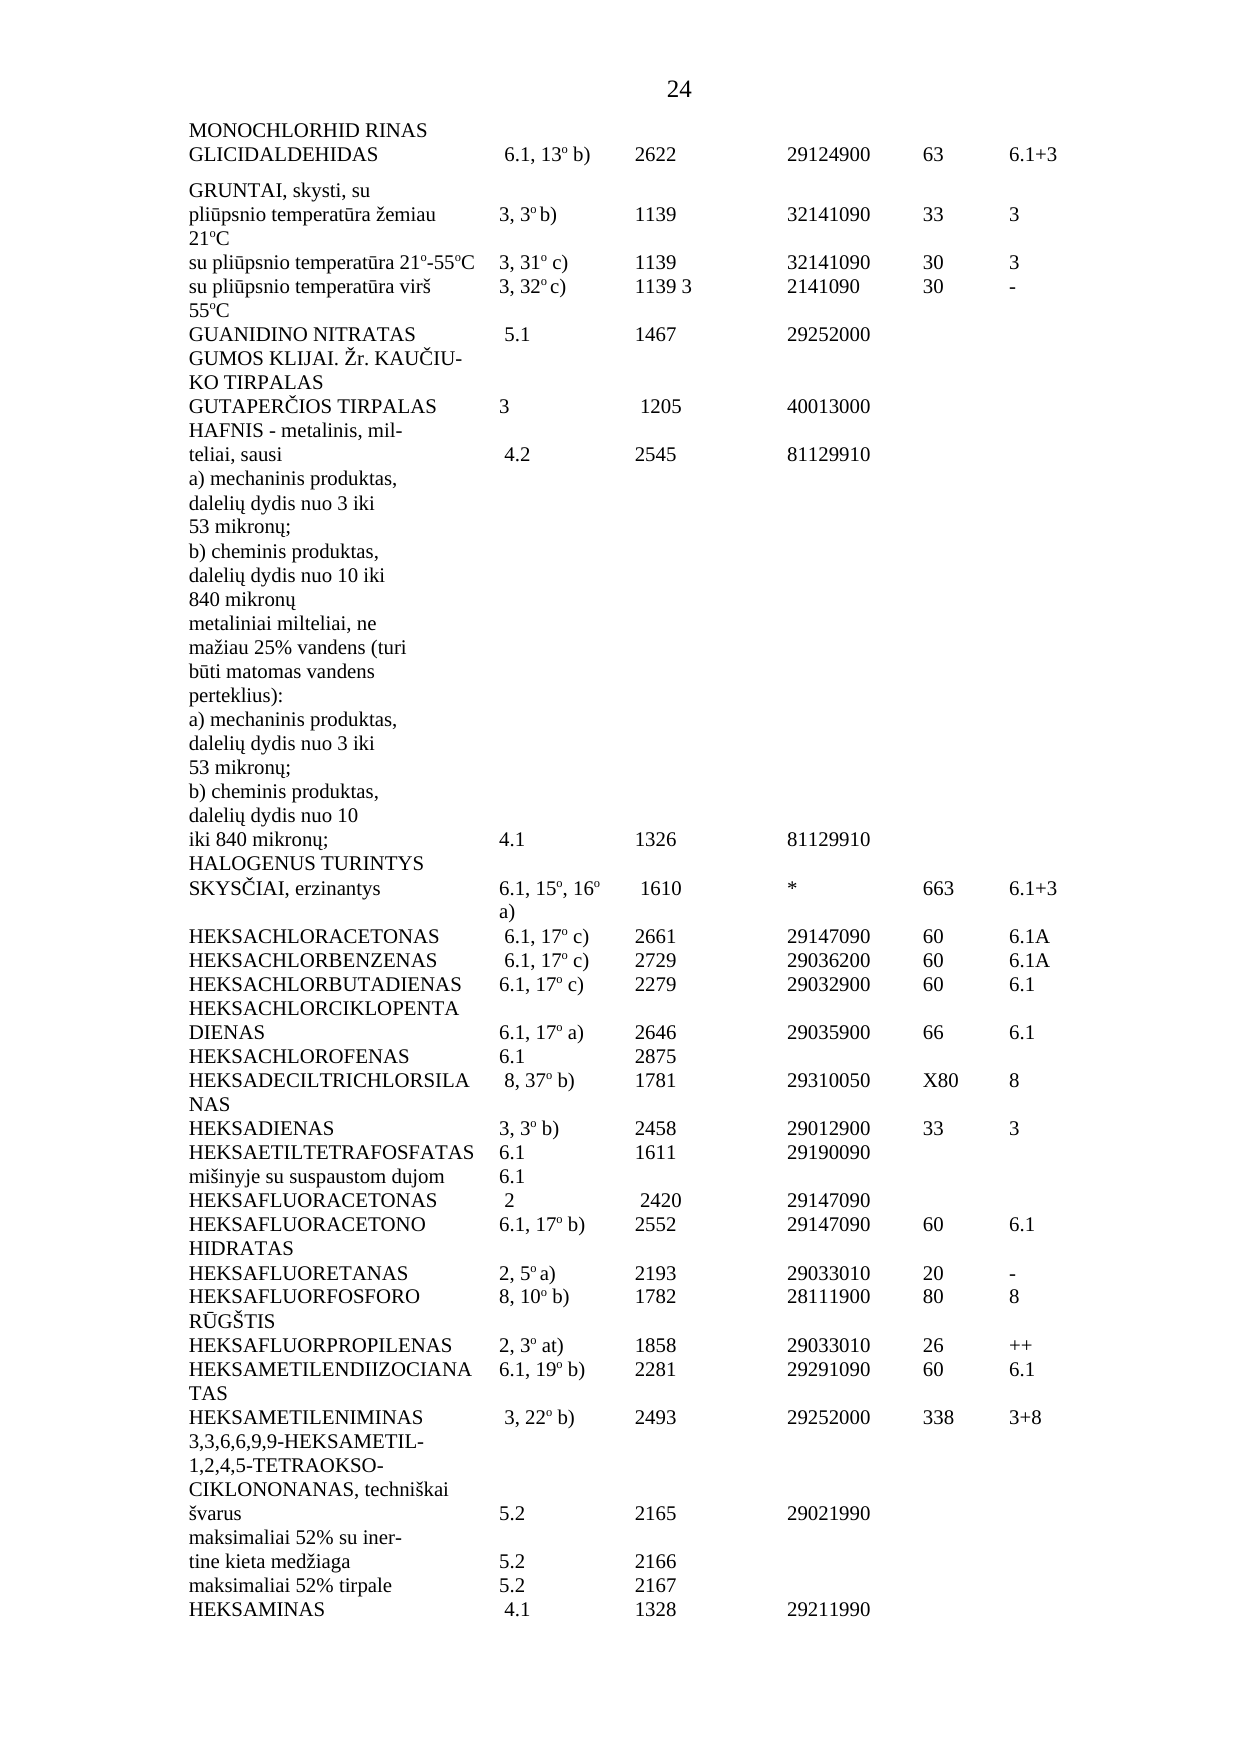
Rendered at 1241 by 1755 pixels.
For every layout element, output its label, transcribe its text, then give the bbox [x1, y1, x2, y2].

table_cell 28111900 [776, 1285, 911, 1333]
table_cell 5.2 [488, 1549, 623, 1573]
table_cell [488, 539, 623, 563]
table_cell 8 [998, 1068, 1114, 1116]
table_cell 3 [488, 394, 623, 418]
table_cell 29147090 [776, 1188, 911, 1212]
table_cell 60 [911, 948, 998, 972]
table_cell 1139 [623, 250, 776, 274]
table_cell [488, 659, 623, 683]
table_cell [1114, 803, 1181, 827]
table_cell [776, 1044, 911, 1068]
table_cell 6.1, 19o b) [488, 1357, 623, 1405]
table_cell [776, 659, 911, 683]
table_cell [488, 370, 623, 394]
table_cell 1781 [623, 1068, 776, 1116]
table_cell HALOGENUS TURINTYS [177, 851, 488, 875]
table_cell * [776, 875, 911, 923]
table_cell 6.1+3 [998, 142, 1114, 178]
table_cell 840 mikronų [177, 587, 488, 611]
table_cell [623, 346, 776, 370]
table_cell [1114, 1477, 1181, 1501]
table_cell 6.1 [488, 1140, 623, 1164]
table_cell [998, 118, 1114, 142]
table_cell [1114, 1140, 1181, 1164]
table_cell [911, 118, 998, 142]
table_cell [911, 418, 998, 442]
table_cell [776, 466, 911, 490]
table_cell [911, 707, 998, 731]
table_cell [1114, 851, 1181, 875]
table_cell [998, 178, 1114, 202]
table_cell [1114, 539, 1181, 563]
table_cell - [998, 1260, 1114, 1284]
table_cell būti matomas vandens [177, 659, 488, 683]
table_cell [488, 418, 623, 442]
table_cell [1114, 142, 1181, 178]
table_cell [1114, 1068, 1181, 1116]
table_cell [911, 394, 998, 418]
table_cell 81129910 [776, 827, 911, 851]
table_cell [911, 1188, 998, 1212]
table_cell [488, 803, 623, 827]
table_cell 2166 [623, 1549, 776, 1573]
table_cell 81129910 [776, 442, 911, 466]
table_cell 1205 [623, 394, 776, 418]
table_cell 6.1, 17o c) [488, 948, 623, 972]
table_cell [911, 370, 998, 394]
table_cell [998, 803, 1114, 827]
table_cell [1114, 972, 1181, 996]
table_cell [911, 587, 998, 611]
table_cell 2281 [623, 1357, 776, 1405]
table_cell 3, 22o b) [488, 1405, 623, 1429]
table_cell su pliūpsnio temperatūra virš 55oC [177, 274, 488, 322]
table_cell [1114, 755, 1181, 779]
table_cell [488, 707, 623, 731]
table_cell [911, 635, 998, 659]
table_cell HEKSACHLORBUTADIENAS [177, 972, 488, 996]
table_cell 3,3,6,6,9,9-HEKSAMETIL- [177, 1429, 488, 1453]
table_cell [488, 1477, 623, 1501]
table_cell [1114, 202, 1181, 250]
table_cell [911, 1453, 998, 1477]
table_cell HEKSAMETILENDIIZOCIANATAS [177, 1357, 488, 1405]
table_cell [623, 755, 776, 779]
table_cell 6.1, 17o b) [488, 1212, 623, 1260]
table_cell [488, 731, 623, 755]
table_cell 2661 [623, 924, 776, 948]
table_cell 26 [911, 1333, 998, 1357]
table_cell [1114, 611, 1181, 635]
table_cell [623, 659, 776, 683]
table_cell [623, 1525, 776, 1549]
table_cell 29252000 [776, 1405, 911, 1429]
table_cell 2 [488, 1188, 623, 1212]
table_cell 2, 3o at) [488, 1333, 623, 1357]
table_cell [488, 683, 623, 707]
table_cell 40013000 [776, 394, 911, 418]
table_cell [998, 466, 1114, 490]
table_cell [1114, 563, 1181, 587]
table_cell 2141090 [776, 274, 911, 322]
table_cell 2, 5o a) [488, 1260, 623, 1284]
table_cell [776, 1429, 911, 1453]
table_cell [776, 1573, 911, 1597]
table_cell 63 [911, 142, 998, 178]
table_cell [623, 1164, 776, 1188]
table_cell GUANIDINO NITRATAS [177, 322, 488, 346]
table_cell DIENAS [177, 1020, 488, 1044]
table_cell [911, 563, 998, 587]
table_cell a) mechaninis produktas, [177, 707, 488, 731]
table_cell 53 mikronų; [177, 755, 488, 779]
table_cell [488, 118, 623, 142]
table_cell [623, 178, 776, 202]
table_cell [1114, 418, 1181, 442]
table_cell [911, 827, 998, 851]
table_cell [623, 996, 776, 1020]
table_cell [1114, 394, 1181, 418]
table_cell 60 [911, 924, 998, 948]
table_cell 29035900 [776, 1020, 911, 1044]
table_cell švarus [177, 1501, 488, 1525]
table_cell b) cheminis produktas, [177, 779, 488, 803]
table_cell 6.1, 17o c) [488, 924, 623, 948]
table_cell [623, 563, 776, 587]
table_cell [911, 1549, 998, 1573]
table_cell 1467 [623, 322, 776, 346]
table_cell [776, 779, 911, 803]
table_cell [623, 707, 776, 731]
table_cell [1114, 659, 1181, 683]
table_cell 33 [911, 202, 998, 250]
table_cell SKYSČIAI, erzinantys [177, 875, 488, 923]
table_cell HEKSAFLUORPROPILENAS [177, 1333, 488, 1357]
table_cell [1114, 1333, 1181, 1357]
table_cell 2729 [623, 948, 776, 972]
table_cell [911, 683, 998, 707]
table_cell [998, 996, 1114, 1020]
table_cell dalelių dydis nuo 10 iki [177, 563, 488, 587]
table_cell [488, 611, 623, 635]
table_cell [911, 1525, 998, 1549]
table_cell [488, 1525, 623, 1549]
table_cell 338 [911, 1405, 998, 1429]
table_cell [911, 1501, 998, 1525]
table_cell 1326 [623, 827, 776, 851]
table_cell [998, 659, 1114, 683]
table_cell [998, 515, 1114, 538]
table_cell [998, 779, 1114, 803]
table_cell [776, 635, 911, 659]
table_cell [623, 118, 776, 142]
table_cell [623, 731, 776, 755]
table_cell [488, 563, 623, 587]
table_cell [776, 683, 911, 707]
table_cell [911, 1044, 998, 1068]
table_cell ++ [998, 1333, 1114, 1357]
table_cell 29036200 [776, 948, 911, 972]
table_cell 3, 31o c) [488, 250, 623, 274]
table_cell [998, 827, 1114, 851]
table_cell [911, 803, 998, 827]
table_cell [998, 611, 1114, 635]
table_cell [998, 1477, 1114, 1501]
table_cell [776, 755, 911, 779]
table_cell HAFNIS - metalinis, mil- [177, 418, 488, 442]
table_cell 1782 [623, 1285, 776, 1333]
table_cell [1114, 1188, 1181, 1212]
table_cell 2552 [623, 1212, 776, 1260]
table_cell [998, 1429, 1114, 1453]
table_cell [1114, 827, 1181, 851]
table_cell [1114, 683, 1181, 707]
table_cell HEKSAMINAS [177, 1597, 488, 1621]
table_cell 1139 3 [623, 274, 776, 322]
table_cell 29211990 [776, 1597, 911, 1621]
table_cell [1114, 466, 1181, 490]
table_cell [623, 490, 776, 514]
table_cell [1114, 587, 1181, 611]
table_cell GUTAPERČIOS TIRPALAS [177, 394, 488, 418]
table_cell [1114, 346, 1181, 370]
table_cell 53 mikronų; [177, 515, 488, 538]
table_cell [1114, 250, 1181, 274]
table_cell KO TIRPALAS [177, 370, 488, 394]
table_cell [776, 587, 911, 611]
table_cell [1114, 635, 1181, 659]
table_cell 29033010 [776, 1260, 911, 1284]
table_cell 3, 32o c) [488, 274, 623, 322]
table_cell GUMOS KLIJAI. Žr. KAUČIU- [177, 346, 488, 370]
table_cell teliai, sausi [177, 442, 488, 466]
table_cell 663 [911, 875, 998, 923]
table_cell 30 [911, 274, 998, 322]
table_cell 1328 [623, 1597, 776, 1621]
table_cell 3, 3o b) [488, 1116, 623, 1140]
table_cell [776, 178, 911, 202]
table_cell [776, 996, 911, 1020]
table_cell [911, 659, 998, 683]
table_cell 6.1 [488, 1164, 623, 1188]
table_cell [1114, 118, 1181, 142]
table_cell [1114, 515, 1181, 538]
table_cell 6.1 [998, 1020, 1114, 1044]
table_cell [1114, 1525, 1181, 1549]
table_cell [998, 1573, 1114, 1597]
table_cell [911, 1597, 998, 1621]
table_cell [623, 466, 776, 490]
table_cell [776, 490, 911, 514]
table_cell [488, 635, 623, 659]
table_cell [911, 322, 998, 346]
table_cell [911, 1477, 998, 1501]
table_cell 8, 10o b) [488, 1285, 623, 1333]
table_cell 3+8 [998, 1405, 1114, 1429]
table_cell 29310050 [776, 1068, 911, 1116]
table_cell [776, 1453, 911, 1477]
table_cell HEKSACHLOROFENAS [177, 1044, 488, 1068]
table_cell [776, 1525, 911, 1549]
table_cell su pliūpsnio temperatūra 21o-55oC [177, 250, 488, 274]
table_cell [776, 346, 911, 370]
table_cell 2622 [623, 142, 776, 178]
table_cell [998, 731, 1114, 755]
table_cell 29147090 [776, 1212, 911, 1260]
table_cell [1114, 490, 1181, 514]
table_cell [998, 1044, 1114, 1068]
table_cell 5.2 [488, 1573, 623, 1597]
table_cell [1114, 1429, 1181, 1453]
table_cell [776, 1477, 911, 1501]
table_cell HEKSAFLUORACETONO HIDRATAS [177, 1212, 488, 1260]
table_cell HEKSADIENAS [177, 1116, 488, 1140]
table_cell [998, 1164, 1114, 1188]
table_cell [911, 1164, 998, 1188]
table_cell [911, 1140, 998, 1164]
table_cell 6.1, 17o a) [488, 1020, 623, 1044]
table_cell 6.1 [488, 1044, 623, 1068]
table_cell [911, 442, 998, 466]
table_cell [998, 1549, 1114, 1573]
table_cell 8 [998, 1285, 1114, 1333]
table_cell 29147090 [776, 924, 911, 948]
table_cell [998, 587, 1114, 611]
table_cell [488, 490, 623, 514]
table_cell [998, 635, 1114, 659]
table_cell dalelių dydis nuo 10 [177, 803, 488, 827]
table_cell - [998, 274, 1114, 322]
table_cell [1114, 1212, 1181, 1260]
table_cell [911, 346, 998, 370]
table_cell 3 [998, 1116, 1114, 1140]
table_cell 2646 [623, 1020, 776, 1044]
table_cell [623, 851, 776, 875]
table_cell 29033010 [776, 1333, 911, 1357]
table_cell 6.1 [998, 1357, 1114, 1405]
table_cell [1114, 1597, 1181, 1621]
table_cell [776, 731, 911, 755]
table_cell [911, 851, 998, 875]
table_cell 2493 [623, 1405, 776, 1429]
table_cell [776, 803, 911, 827]
table_cell [911, 178, 998, 202]
table_cell [488, 996, 623, 1020]
table_cell [911, 1429, 998, 1453]
table_cell b) cheminis produktas, [177, 539, 488, 563]
table_cell 29021990 [776, 1501, 911, 1525]
table_cell [998, 394, 1114, 418]
table_cell 3, 3o b) [488, 202, 623, 250]
table_cell [998, 370, 1114, 394]
table_cell 2165 [623, 1501, 776, 1525]
table_cell HEKSACHLORCIKLOPENTA [177, 996, 488, 1020]
table_cell [911, 1573, 998, 1597]
table_cell [911, 755, 998, 779]
table_cell MONOCHLORHID RINAS [177, 118, 488, 142]
table_cell [623, 779, 776, 803]
table_cell [1114, 1453, 1181, 1477]
table_cell [1114, 779, 1181, 803]
table_cell 30 [911, 250, 998, 274]
table_cell HEKSACHLORBENZENAS [177, 948, 488, 972]
table_cell [623, 539, 776, 563]
table_cell [911, 490, 998, 514]
table_cell tine kieta medžiaga [177, 1549, 488, 1573]
table_cell 2458 [623, 1116, 776, 1140]
table_cell 4.1 [488, 1597, 623, 1621]
table_cell HEKSAETILTETRAFOSFATAS [177, 1140, 488, 1164]
table_cell 60 [911, 972, 998, 996]
table_cell 5.2 [488, 1501, 623, 1525]
table_cell [623, 803, 776, 827]
table_cell [776, 370, 911, 394]
table_cell GLICIDALDEHIDAS [177, 142, 488, 178]
table_cell [1114, 442, 1181, 466]
table_cell [911, 779, 998, 803]
table_cell [998, 490, 1114, 514]
table_cell 5.1 [488, 322, 623, 346]
table_cell [1114, 322, 1181, 346]
table_cell 6.1, 15o, 16o a) [488, 875, 623, 923]
table_cell 32141090 [776, 250, 911, 274]
table_cell [488, 1453, 623, 1477]
table_cell [776, 118, 911, 142]
table_cell [1114, 178, 1181, 202]
table_cell X80 [911, 1068, 998, 1116]
table_cell GRUNTAI, skysti, su [177, 178, 488, 202]
table_cell 6.1A [998, 924, 1114, 948]
table_cell [776, 515, 911, 538]
table_cell [1114, 707, 1181, 731]
table_cell a) mechaninis produktas, [177, 466, 488, 490]
table_cell [776, 563, 911, 587]
table_cell 29291090 [776, 1357, 911, 1405]
table_cell 2167 [623, 1573, 776, 1597]
table_cell 6.1 [998, 972, 1114, 996]
table_cell 29252000 [776, 322, 911, 346]
table_cell 6.1A [998, 948, 1114, 972]
table_cell [911, 611, 998, 635]
table_cell 33 [911, 1116, 998, 1140]
table_cell 1610 [623, 875, 776, 923]
table_cell [998, 539, 1114, 563]
table_cell 1611 [623, 1140, 776, 1164]
table_cell [776, 611, 911, 635]
table_cell 4.1 [488, 827, 623, 851]
table_cell [1114, 924, 1181, 948]
table_cell iki 840 mikronų; [177, 827, 488, 851]
table_cell [998, 683, 1114, 707]
table_cell 3 [998, 202, 1114, 250]
table_cell [488, 851, 623, 875]
table_cell [1114, 1020, 1181, 1044]
table_cell [998, 1188, 1114, 1212]
table_cell mišinyje su suspaustom dujom [177, 1164, 488, 1188]
table_cell [623, 370, 776, 394]
table_cell [488, 587, 623, 611]
table_cell [998, 418, 1114, 442]
table_cell [1114, 1164, 1181, 1188]
table_cell [488, 779, 623, 803]
table_cell 60 [911, 1357, 998, 1405]
table_cell dalelių dydis nuo 3 iki [177, 731, 488, 755]
table_cell maksimaliai 52% su iner- [177, 1525, 488, 1549]
table_cell [623, 515, 776, 538]
table_cell HEKSAFLUORACETONAS [177, 1188, 488, 1212]
table_cell [623, 1429, 776, 1453]
table_cell HEKSAFLUORETANAS [177, 1260, 488, 1284]
table_cell 2875 [623, 1044, 776, 1068]
table_cell 6.1+3 [998, 875, 1114, 923]
table_cell [488, 515, 623, 538]
table_cell HEKSACHLORACETONAS [177, 924, 488, 948]
table_cell [1114, 875, 1181, 923]
table_cell mažiau 25% vandens (turi [177, 635, 488, 659]
table_cell HEKSAFLUORFOSFORO RŪGŠTIS [177, 1285, 488, 1333]
table_cell [911, 539, 998, 563]
table_cell CIKLONONANAS, techniškai [177, 1477, 488, 1501]
table_cell pliūpsnio temperatūra žemiau 21oC [177, 202, 488, 250]
table_cell [1114, 996, 1181, 1020]
table_cell [623, 635, 776, 659]
table_cell [911, 515, 998, 538]
table_cell [623, 418, 776, 442]
table_cell [998, 851, 1114, 875]
table_cell 4.2 [488, 442, 623, 466]
table_cell [998, 442, 1114, 466]
table_cell [998, 346, 1114, 370]
table_cell [623, 611, 776, 635]
table_cell [998, 1501, 1114, 1525]
table_cell dalelių dydis nuo 3 iki [177, 490, 488, 514]
table_cell 80 [911, 1285, 998, 1333]
table_cell [998, 1453, 1114, 1477]
table_cell [998, 563, 1114, 587]
table_cell [776, 851, 911, 875]
table_cell 8, 37o b) [488, 1068, 623, 1116]
table_cell 6.1, 13o b) [488, 142, 623, 178]
table_cell perteklius): [177, 683, 488, 707]
table_cell [776, 539, 911, 563]
table_cell [998, 322, 1114, 346]
table_cell [1114, 274, 1181, 322]
table_cell 29032900 [776, 972, 911, 996]
table_cell [1114, 1357, 1181, 1405]
table_cell [1114, 1549, 1181, 1573]
table_cell 20 [911, 1260, 998, 1284]
table_cell 2545 [623, 442, 776, 466]
table_cell [1114, 1116, 1181, 1140]
table_cell 3 [998, 250, 1114, 274]
table_cell HEKSAMETILENIMINAS [177, 1405, 488, 1429]
table_cell 1139 [623, 202, 776, 250]
table_cell [911, 996, 998, 1020]
table_cell [1114, 1285, 1181, 1333]
table_cell [623, 683, 776, 707]
table_cell [488, 178, 623, 202]
table_cell 66 [911, 1020, 998, 1044]
table_cell 32141090 [776, 202, 911, 250]
table_cell [998, 1597, 1114, 1621]
table_cell 29190090 [776, 1140, 911, 1164]
table_cell [998, 1525, 1114, 1549]
table_cell 1,2,4,5-TETRAOKSO- [177, 1453, 488, 1477]
table_cell [1114, 370, 1181, 394]
table_cell maksimaliai 52% tirpale [177, 1573, 488, 1597]
table_cell [1114, 1405, 1181, 1429]
table_cell [776, 418, 911, 442]
table_cell [776, 707, 911, 731]
table_cell 29012900 [776, 1116, 911, 1140]
table_cell 2193 [623, 1260, 776, 1284]
table_cell 2279 [623, 972, 776, 996]
table_cell [488, 466, 623, 490]
table_cell [1114, 1044, 1181, 1068]
table_cell [1114, 1573, 1181, 1597]
table_cell [623, 587, 776, 611]
table_cell metaliniai milteliai, ne [177, 611, 488, 635]
table_cell 6.1, 17o c) [488, 972, 623, 996]
table_cell HEKSADECILTRICHLORSILANAS [177, 1068, 488, 1116]
table_cell [776, 1164, 911, 1188]
table_cell 29124900 [776, 142, 911, 178]
table_cell [911, 731, 998, 755]
table_cell [911, 466, 998, 490]
table_cell [998, 707, 1114, 731]
table_cell [623, 1453, 776, 1477]
table_cell 1858 [623, 1333, 776, 1357]
table_cell [1114, 731, 1181, 755]
table_cell [488, 346, 623, 370]
table_cell 2420 [623, 1188, 776, 1212]
table_cell [776, 1549, 911, 1573]
table_cell 60 [911, 1212, 998, 1260]
table_cell [488, 755, 623, 779]
table_cell 6.1 [998, 1212, 1114, 1260]
table_cell [1114, 948, 1181, 972]
table_cell [998, 1140, 1114, 1164]
table_cell [998, 755, 1114, 779]
table_cell [1114, 1501, 1181, 1525]
table_cell [623, 1477, 776, 1501]
table_cell [1114, 1260, 1181, 1284]
table_cell [488, 1429, 623, 1453]
